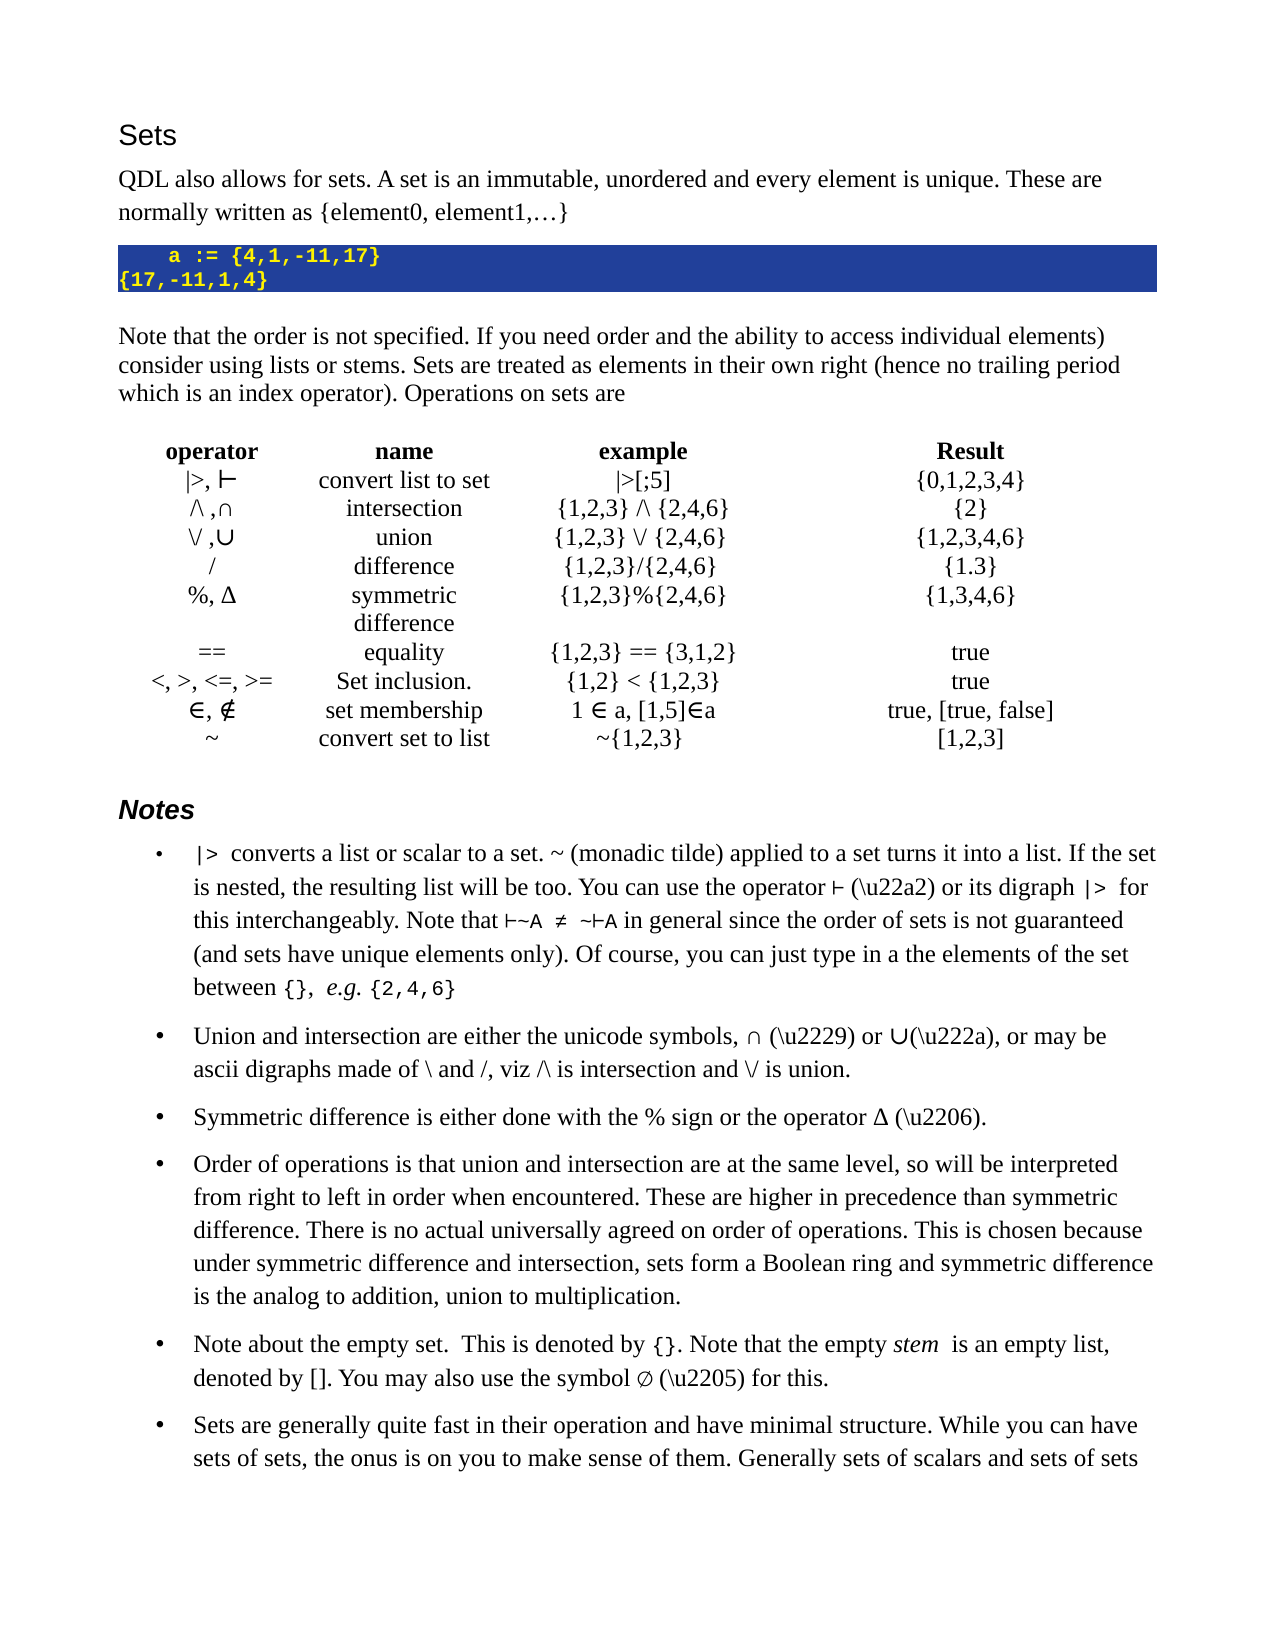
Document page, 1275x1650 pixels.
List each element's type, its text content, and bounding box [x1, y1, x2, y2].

table_cell true [784, 637, 1157, 666]
table_header example [503, 436, 784, 465]
table_cell intersection [306, 494, 502, 522]
list Sets are generally quite fast in their operation and have minimal structure. While you can have sets of sets, the onus is on you to make sense of them. Generally sets of scalars and sets of sets [156, 1410, 1157, 1472]
table_cell ~ [118, 724, 306, 752]
table_cell |>, ⊢ [118, 465, 306, 493]
table_header name [306, 436, 502, 465]
table_cell {0,1,2,3,4} [784, 465, 1157, 493]
table_cell \/ ,∪ [118, 522, 306, 551]
table_cell union [306, 522, 502, 551]
table_cell set membership [306, 695, 502, 723]
subtitle Notes [118, 793, 1157, 825]
table_cell |>[;5] [503, 465, 784, 493]
table_cell difference [306, 551, 502, 580]
text {17,-11,1,4} [118, 269, 1157, 292]
table_header Result [784, 436, 1157, 465]
table_cell {1,2,3} /\ {2,4,6} [503, 494, 784, 522]
list Note about the empty set. This is denoted by {}. Note that the empty stem is an empty list, denoted by []. You may also use the symbol ∅ (\u2205) for this. [156, 1329, 1157, 1392]
table_cell {1.3} [784, 551, 1157, 580]
table_cell convert set to list [306, 724, 502, 752]
table_cell ~{1,2,3} [503, 724, 784, 752]
table_cell true [784, 666, 1157, 695]
table_cell /\ ,∩ [118, 494, 306, 522]
table_cell {1,2,3}%{2,4,6} [503, 580, 784, 637]
table_cell ∈, ∉ [118, 695, 306, 723]
table_header operator [118, 436, 306, 465]
subtitle Sets [118, 118, 1157, 152]
text QDL also allows for sets. A set is an immutable, unordered and every element is unique. These are normally written as {element0, element1,…} [118, 164, 1157, 226]
table_cell <, >, <=, >= [118, 666, 306, 695]
text Note that the order is not specified. If you need order and the ability to access individual elements) consider using lists or stems. Sets are treated as elements in their own right (hence no trailing period which is an index operator). Operations on sets are [118, 292, 1157, 407]
list Symmetric difference is either done with the % sign or the operator ∆ (\u2206). [156, 1102, 1157, 1130]
table_cell equality [306, 637, 502, 666]
table_cell [1,2,3] [784, 724, 1157, 752]
table_cell symmetric difference [306, 580, 502, 637]
table_cell / [118, 551, 306, 580]
list |> converts a list or scalar to a set. ~ (monadic tilde) applied to a set turns it into a list. If the set is nested, the resulting list will be too. You can use the operator ⊢ (\u22a2) or its digraph |> for this interchangeably. Note that ⊢~A ≠ ~⊢A in general since the order of sets is not guaranteed (and sets have unique elements only). Of course, you can just type in a the elements of the set between {}, e.g. {2,4,6} [156, 838, 1157, 1002]
table_cell {1,3,4,6} [784, 580, 1157, 637]
table_cell Set inclusion. [306, 666, 502, 695]
table_cell true, [true, false] [784, 695, 1157, 723]
table_cell {1,2} < {1,2,3} [503, 666, 784, 695]
list Order of operations is that union and intersection are at the same level, so will be interpreted from right to left in order when encountered. These are higher in precedence than symmetric difference. There is no actual universally agreed on order of operations. This is chosen because under symmetric difference and intersection, sets form a Boolean ring and symmetric difference is the analog to addition, union to multiplication. [156, 1149, 1157, 1310]
table_cell == [118, 637, 306, 666]
table_cell 1 ∈ a, [1,5]∈a [503, 695, 784, 723]
table_cell convert list to set [306, 465, 502, 493]
list Union and intersection are either the unicode symbols, ∩ (\u2229) or ∪(\u222a), or may be ascii digraphs made of \ and /, viz /\ is intersection and \/ is union. [156, 1021, 1157, 1083]
table_cell {1,2,3,4,6} [784, 522, 1157, 551]
table_cell {1,2,3} == {3,1,2} [503, 637, 784, 666]
text a := {4,1,-11,17} [118, 245, 1157, 269]
table_cell %, ∆ [118, 580, 306, 637]
table_cell {1,2,3} \/ {2,4,6} [503, 522, 784, 551]
table_cell {2} [784, 494, 1157, 522]
table_cell {1,2,3}/{2,4,6} [503, 551, 784, 580]
